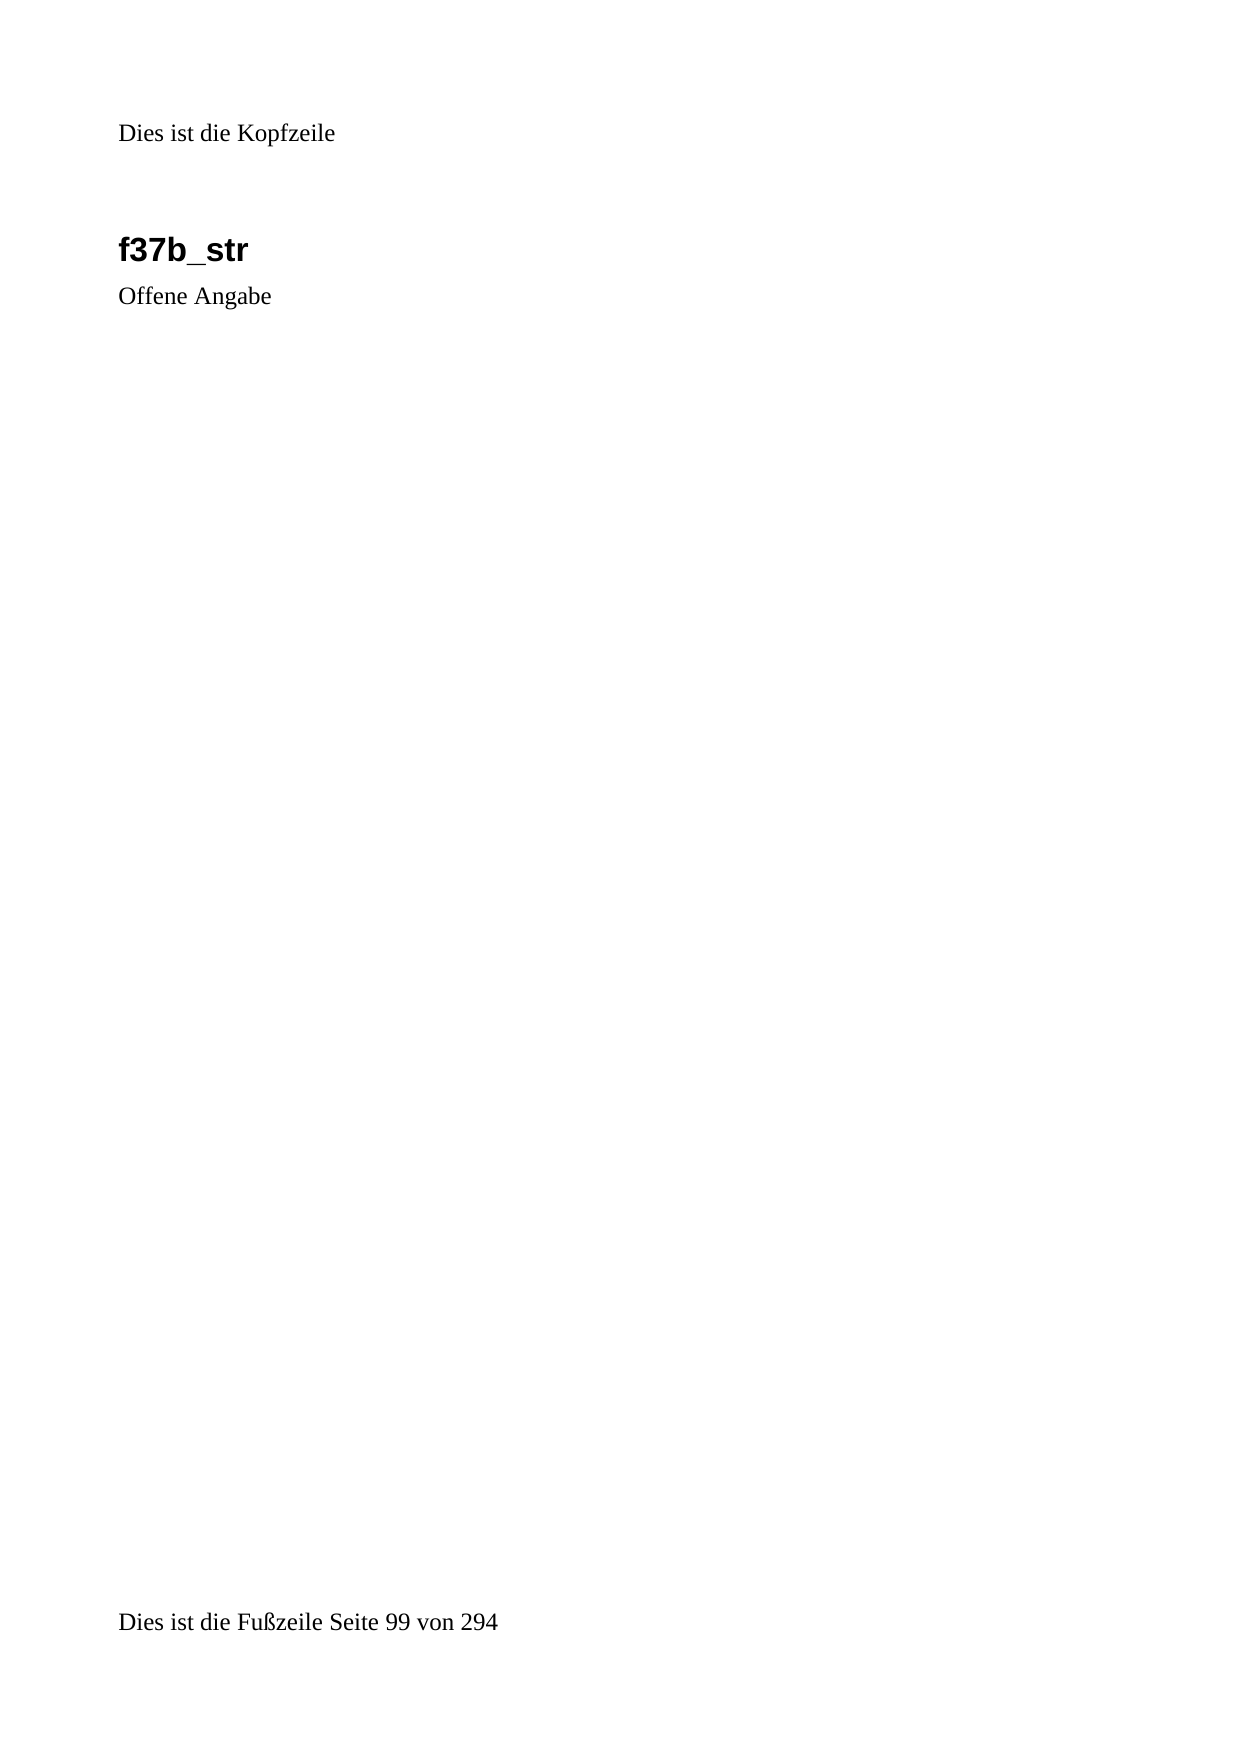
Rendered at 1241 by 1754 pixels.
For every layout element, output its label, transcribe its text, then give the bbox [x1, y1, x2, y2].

subtitle f37b_str [118, 230, 1122, 269]
text Offene Angabe [118, 281, 1122, 310]
